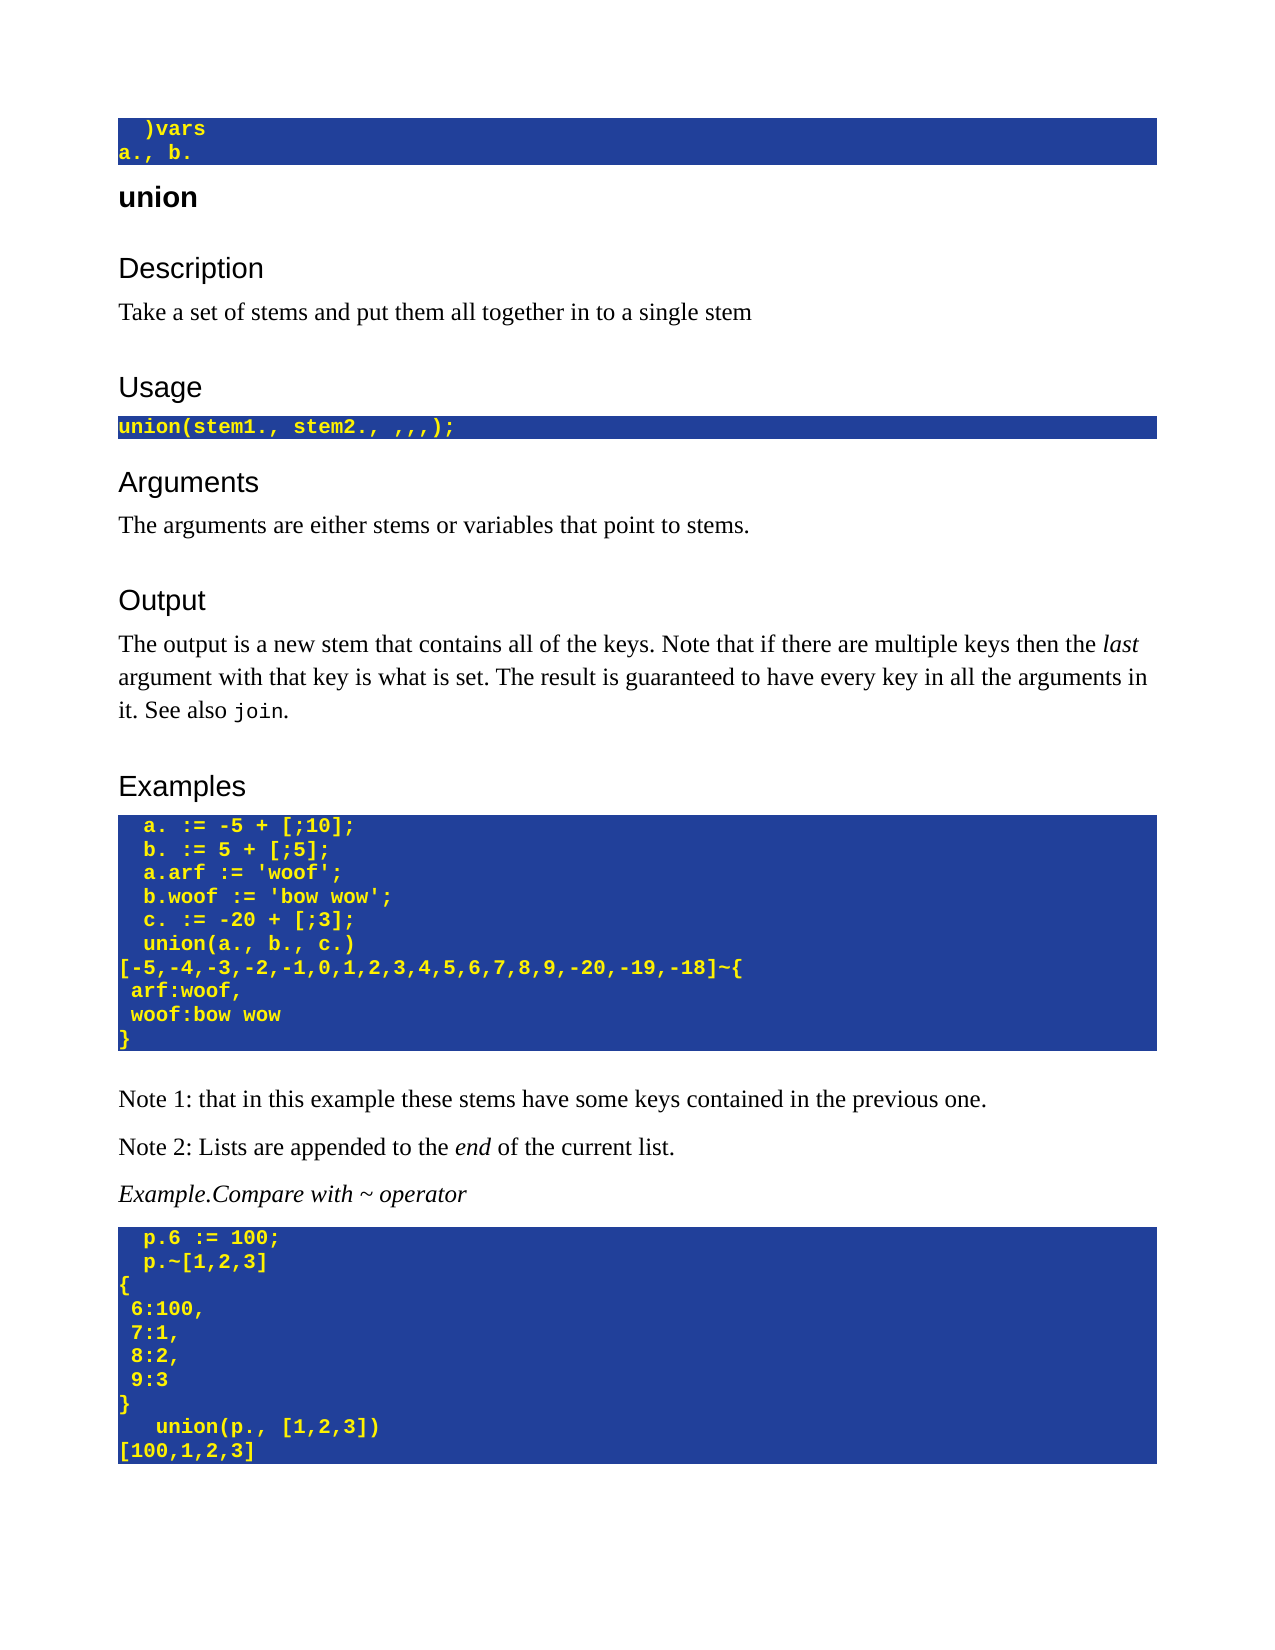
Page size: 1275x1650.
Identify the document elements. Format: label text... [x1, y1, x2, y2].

text [100,1,2,3] [118, 1440, 1157, 1464]
text Note 1: that in this example these stems have some keys contained in the previous one. [118, 1051, 1157, 1113]
text Example.Compare with ~ operator [118, 1179, 1157, 1208]
subtitle Usage [118, 370, 1157, 403]
text union(p., [1,2,3]) [118, 1416, 1157, 1440]
subtitle Examples [118, 769, 1157, 802]
text woof:bow wow [118, 1004, 1157, 1028]
text The output is a new stem that contains all of the keys. Note that if there are multiple keys then the last argument with that key is what is set. The result is guaranteed to have every key in all the arguments in it. See also join. [118, 629, 1157, 725]
text a., b. [118, 142, 1157, 165]
text 8:2, [118, 1345, 1157, 1369]
text p.6 := 100; [118, 1227, 1157, 1251]
text p.~[1,2,3] [118, 1251, 1157, 1274]
text [-5,-4,-3,-2,-1,0,1,2,3,4,5,6,7,8,9,-20,-19,-18]~{ [118, 957, 1157, 980]
text Note 2: Lists are appended to the end of the current list. [118, 1132, 1157, 1161]
text { [118, 1274, 1157, 1298]
subtitle Output [118, 583, 1157, 617]
text Take a set of stems and put them all together in to a single stem [118, 297, 1157, 326]
subtitle Description [118, 251, 1157, 285]
text )vars [118, 118, 1157, 142]
text union(stem1., stem2., ,,,); [118, 416, 1157, 439]
text 7:1, [118, 1322, 1157, 1345]
text } [118, 1028, 1157, 1051]
text arf:woof, [118, 980, 1157, 1004]
text The arguments are either stems or variables that point to stems. [118, 511, 1157, 539]
text b.woof := 'bow wow'; [118, 886, 1157, 909]
text 9:3 [118, 1369, 1157, 1393]
text a. := -5 + [;10]; [118, 815, 1157, 838]
text } [118, 1393, 1157, 1416]
subtitle union [118, 180, 1157, 214]
text union(a., b., c.) [118, 933, 1157, 957]
text a.arf := 'woof'; [118, 862, 1157, 886]
text 6:100, [118, 1298, 1157, 1322]
text c. := -20 + [;3]; [118, 909, 1157, 933]
text b. := 5 + [;5]; [118, 838, 1157, 862]
subtitle Arguments [118, 464, 1157, 498]
